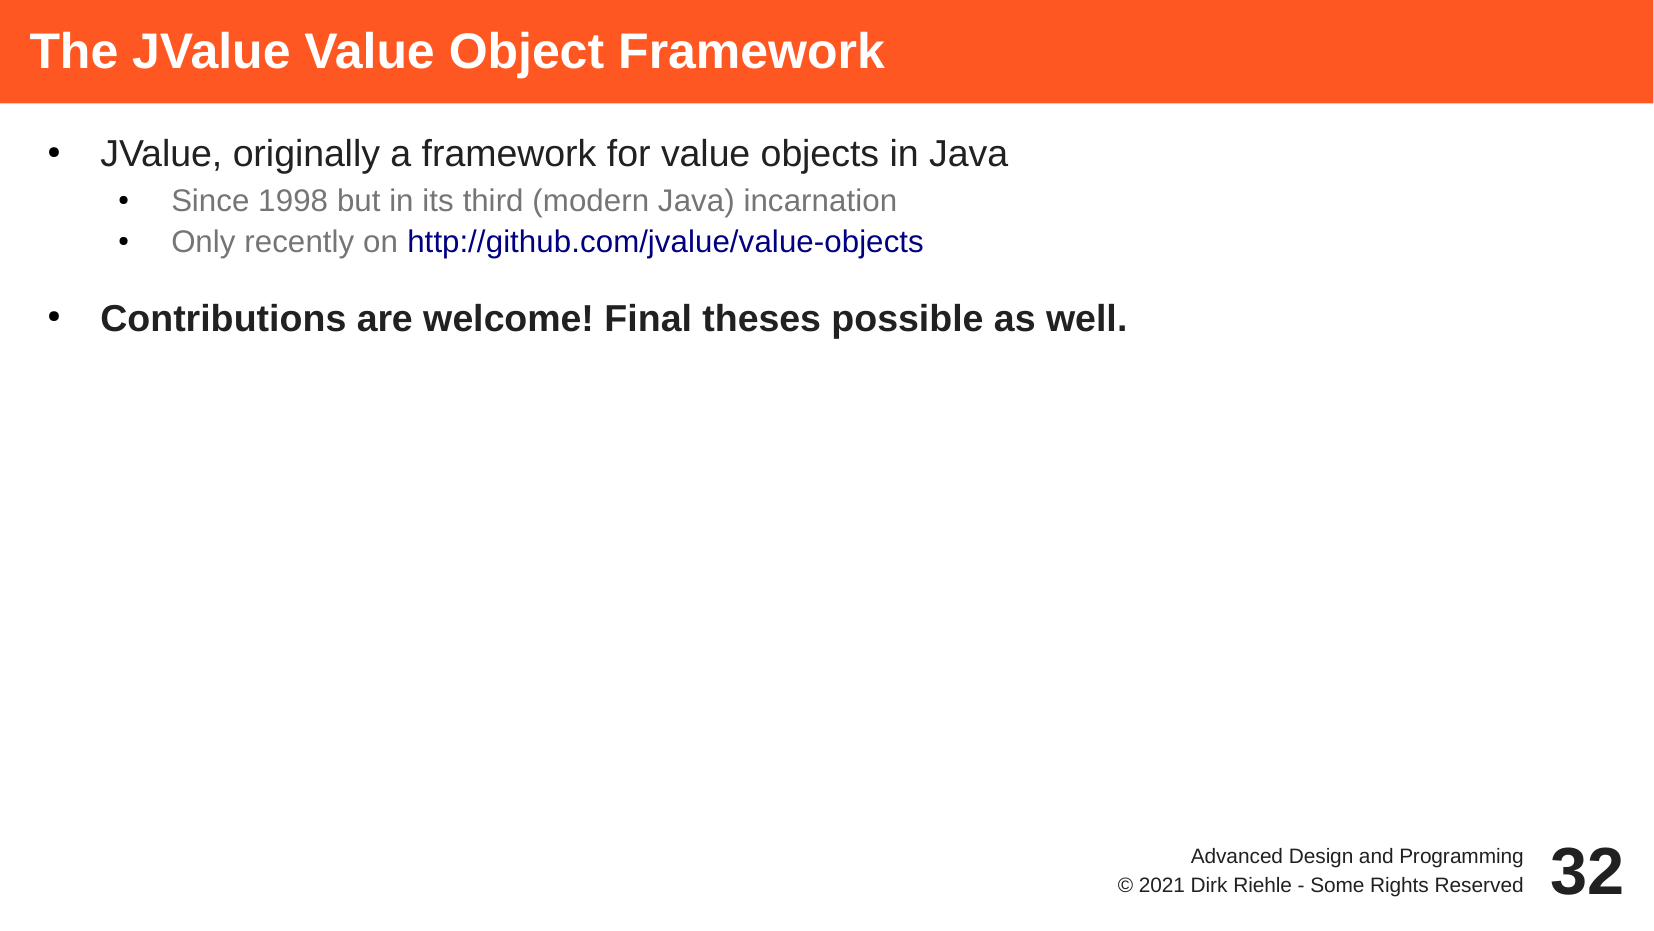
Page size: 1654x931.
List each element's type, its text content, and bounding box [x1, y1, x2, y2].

title The JValue Value Object Framework [0, 0, 1654, 104]
list JValue, originally a framework for value objects in Java Since 1998 but in its third (modern Java) incarnation Only recently on http://github.com/jvalue/value-objects Contributions are welcome! Final theses possible as well. [29, 132, 1625, 813]
